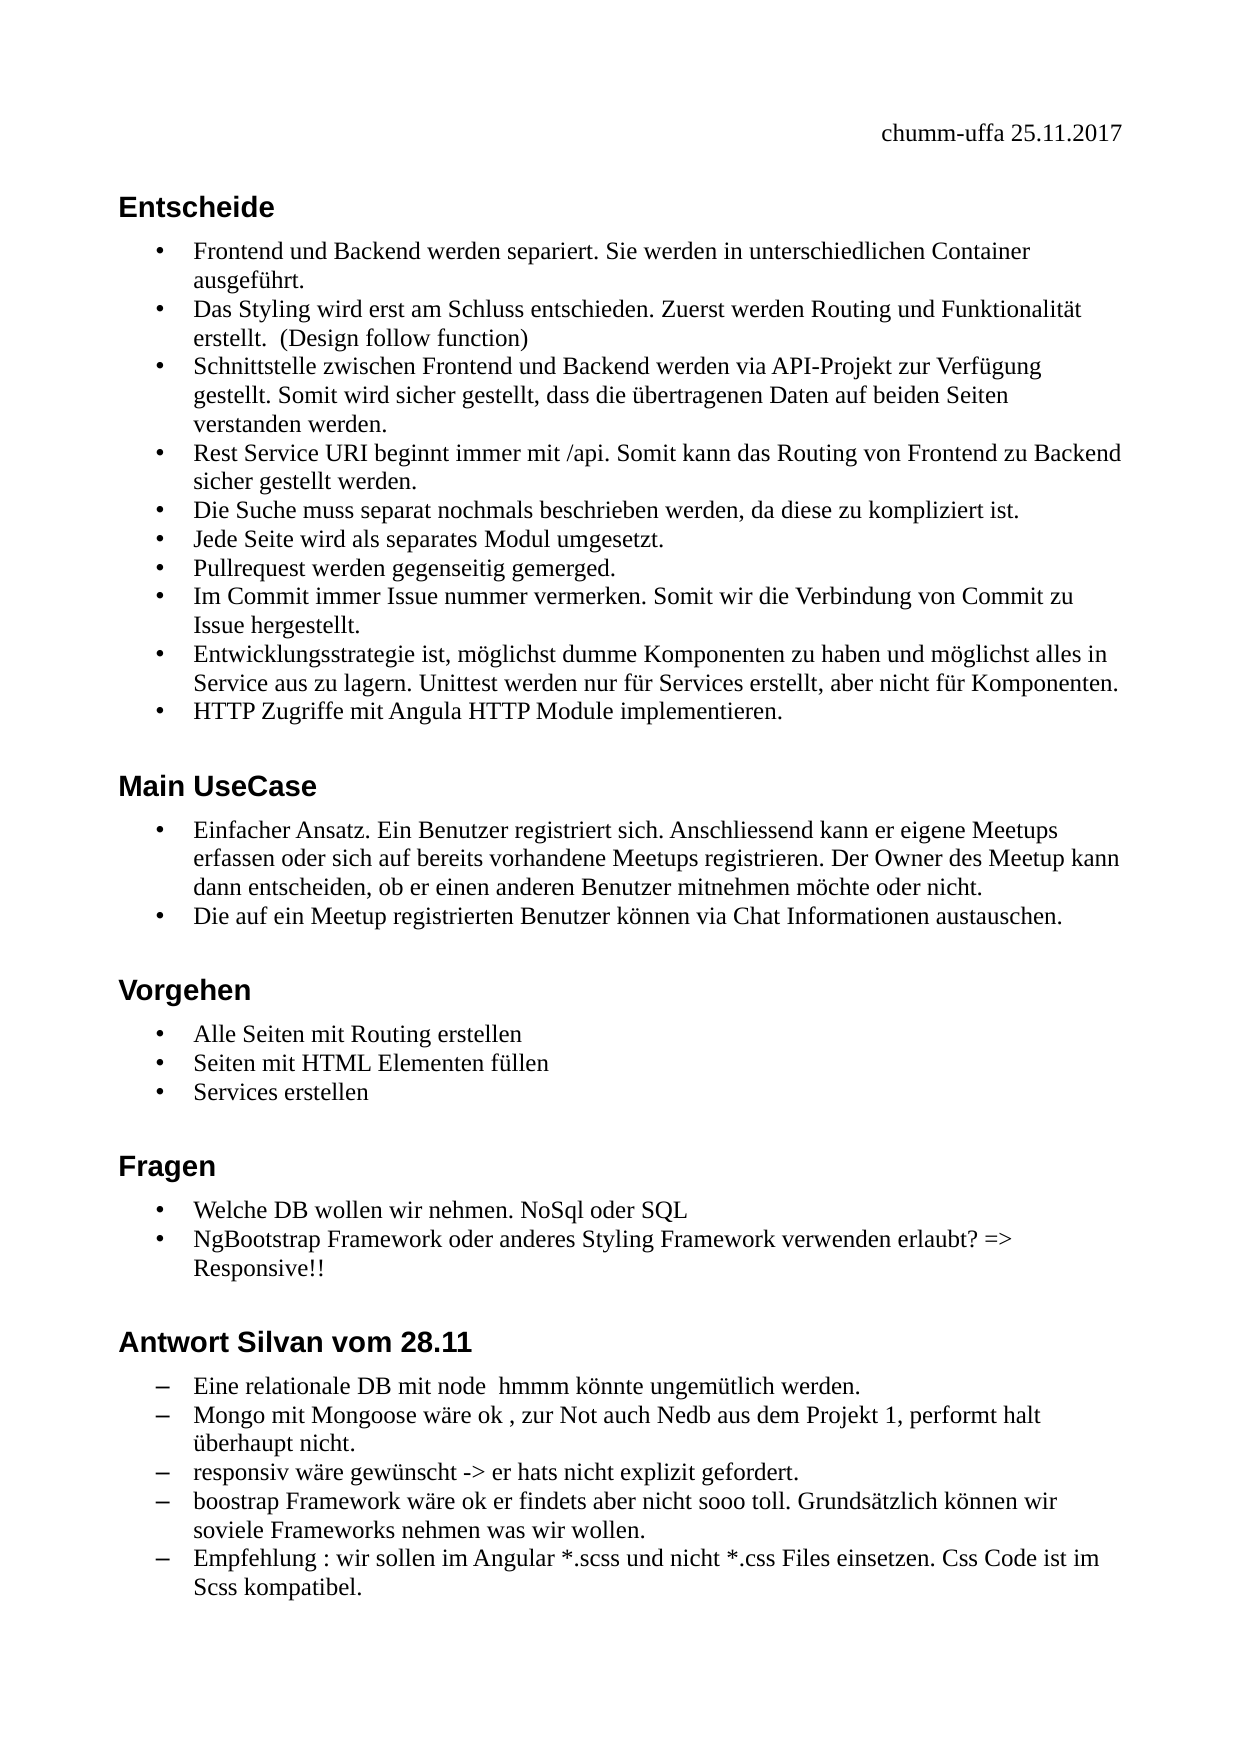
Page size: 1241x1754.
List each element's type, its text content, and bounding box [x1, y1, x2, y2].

list Die auf ein Meetup registrierten Benutzer können via Chat Informationen austauschen. [156, 901, 1122, 930]
list Empfehlung : wir sollen im Angular *.scss und nicht *.css Files einsetzen. Css Code ist im Scss kompatibel. [156, 1543, 1122, 1601]
list Rest Service URI beginnt immer mit /api. Somit kann das Routing von Frontend zu Backend sicher gestellt werden. [156, 438, 1122, 495]
list Welche DB wollen wir nehmen. NoSql oder SQL [156, 1195, 1122, 1224]
list Im Commit immer Issue nummer vermerken. Somit wir die Verbindung von Commit zu Issue hergestellt. [156, 581, 1122, 639]
subtitle Vorgehen [118, 973, 1122, 1007]
subtitle Entscheide [118, 190, 1122, 224]
list boostrap Framework wäre ok er findets aber nicht sooo toll. Grundsätzlich können wir soviele Frameworks nehmen was wir wollen. [156, 1486, 1122, 1543]
list Jede Seite wird als separates Modul umgesetzt. [156, 524, 1122, 553]
list HTTP Zugriffe mit Angula HTTP Module implementieren. [156, 696, 1122, 725]
list Services erstellen [156, 1077, 1122, 1106]
list Alle Seiten mit Routing erstellen [156, 1019, 1122, 1048]
list NgBootstrap Framework oder anderes Styling Framework verwenden erlaubt? => Responsive!! [156, 1224, 1122, 1281]
list responsiv wäre gewünscht -> er hats nicht explizit gefordert. [156, 1457, 1122, 1486]
list Schnittstelle zwischen Frontend und Backend werden via API-Projekt zur Verfügung gestellt. Somit wird sicher gestellt, dass die übertragenen Daten auf beiden Seiten verstanden werden. [156, 351, 1122, 438]
subtitle Main UseCase [118, 768, 1122, 802]
list Entwicklungsstrategie ist, möglichst dumme Komponenten zu haben und möglichst alles in Service aus zu lagern. Unittest werden nur für Services erstellt, aber nicht für Komponenten. [156, 639, 1122, 696]
list Seiten mit HTML Elementen füllen [156, 1048, 1122, 1077]
subtitle Fragen [118, 1149, 1122, 1183]
subtitle Antwort Silvan vom 28.11 [118, 1325, 1122, 1358]
list Die Suche muss separat nochmals beschrieben werden, da diese zu kompliziert ist. [156, 495, 1122, 524]
list Eine relationale DB mit node hmmm könnte ungemütlich werden. [156, 1371, 1122, 1400]
text chumm-uffa 25.11.2017 [118, 118, 1122, 147]
list Einfacher Ansatz. Ein Benutzer registriert sich. Anschliessend kann er eigene Meetups erfassen oder sich auf bereits vorhandene Meetups registrieren. Der Owner des Meetup kann dann entscheiden, ob er einen anderen Benutzer mitnehmen möchte oder nicht. [156, 815, 1122, 901]
list Frontend und Backend werden separiert. Sie werden in unterschiedlichen Container ausgeführt. [156, 236, 1122, 294]
list Das Styling wird erst am Schluss entschieden. Zuerst werden Routing und Funktionalität erstellt. (Design follow function) [156, 294, 1122, 351]
list Mongo mit Mongoose wäre ok , zur Not auch Nedb aus dem Projekt 1, performt halt überhaupt nicht. [156, 1400, 1122, 1457]
list Pullrequest werden gegenseitig gemerged. [156, 553, 1122, 581]
